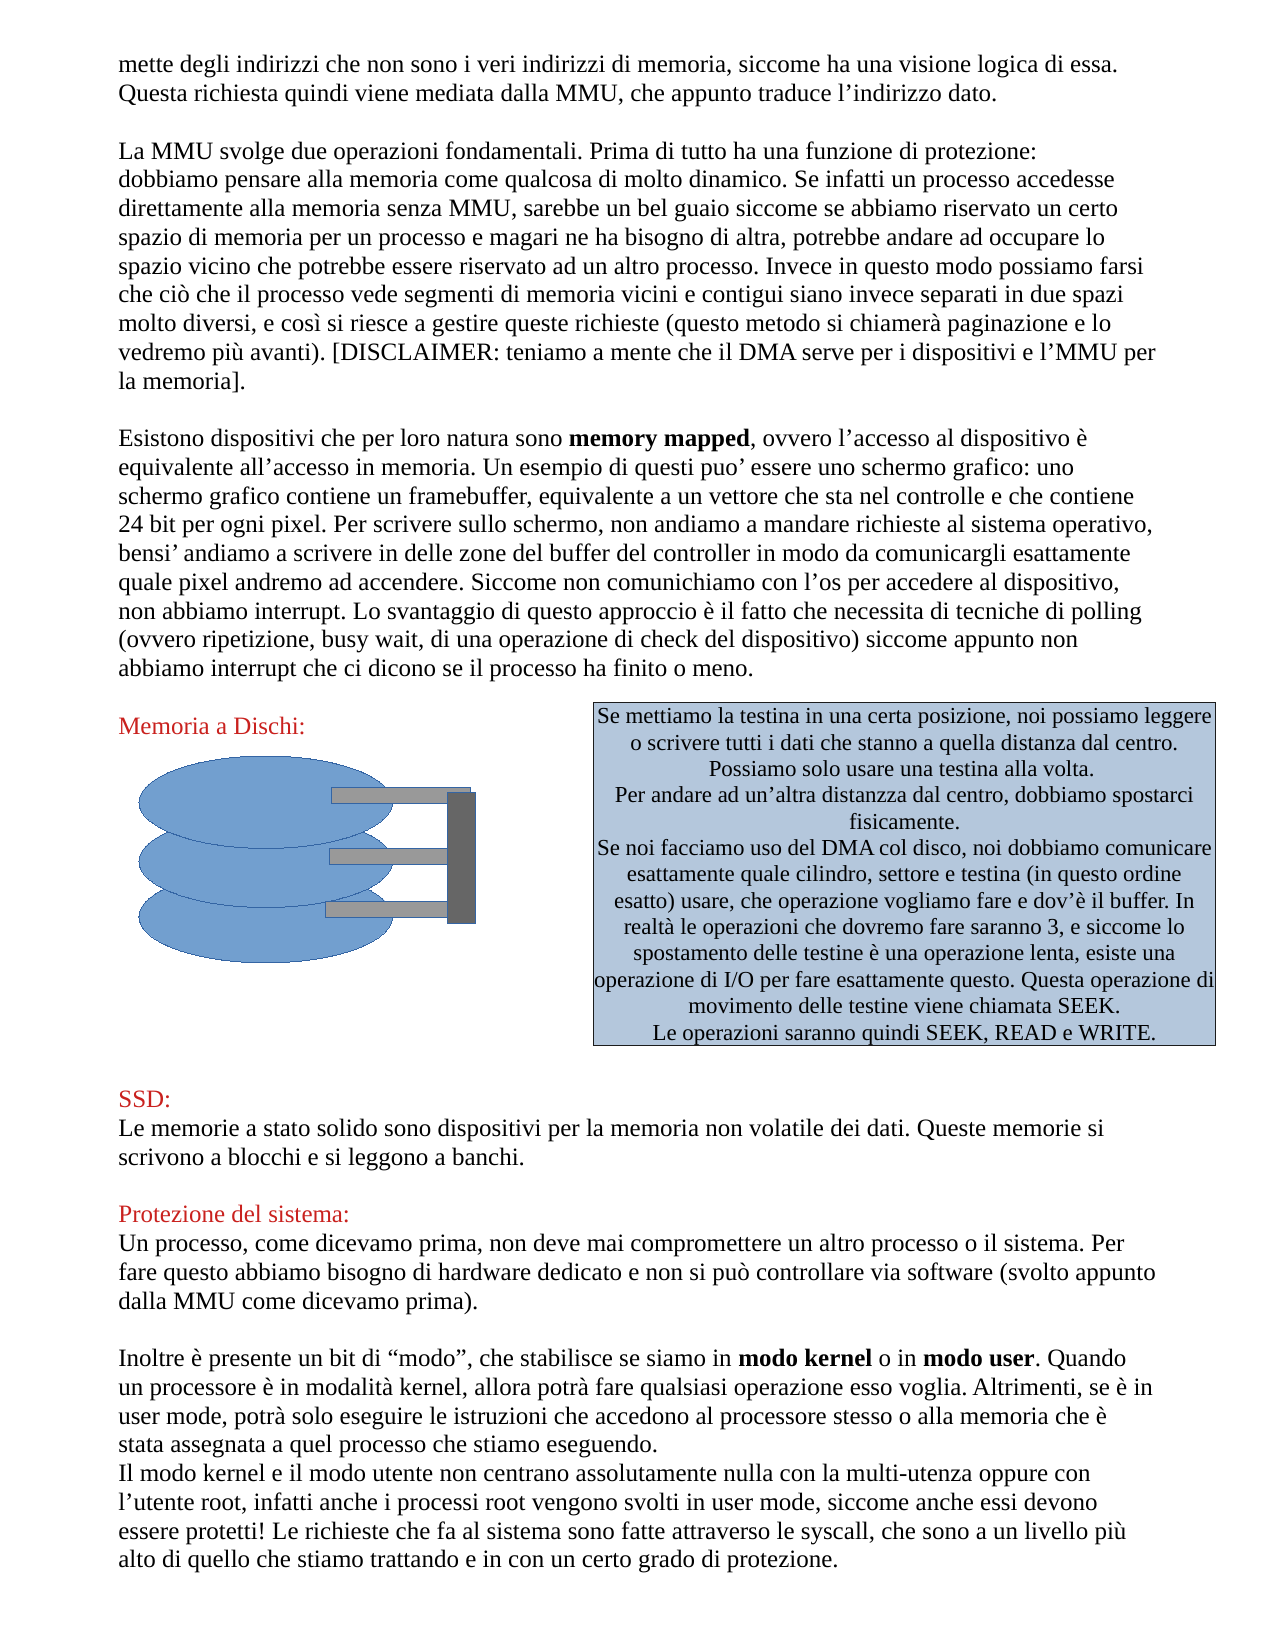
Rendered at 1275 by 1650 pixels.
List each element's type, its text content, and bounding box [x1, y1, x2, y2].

text Inoltre è presente un bit di “modo”, che stabilisce se siamo in modo kernel o in modo user. Quando un processore è in modalità kernel, allora potrà fare qualsiasi operazione esso voglia. Altrimenti, se è in user mode, potrà solo eseguire le istruzioni che accedono al processore stesso o alla memoria che è stata assegnata a quel processo che stiamo eseguendo. [118, 1343, 1157, 1458]
text Il modo kernel e il modo utente non centrano assolutamente nulla con la multi-utenza oppure con l’utente root, infatti anche i processi root vengono svolti in user mode, siccome anche essi devono essere protetti! Le richieste che fa al sistema sono fatte attraverso le syscall, che sono a un livello più alto di quello che stiamo trattando e in con un certo grado di protezione. [118, 1458, 1157, 1573]
text Le memorie a stato solido sono dispositivi per la memoria non volatile dei dati. Queste memorie si scrivono a blocchi e si leggono a banchi. [118, 1113, 1157, 1171]
text SSD: [118, 1084, 1157, 1113]
text Memoria a Dischi: [118, 711, 593, 739]
text dobbiamo pensare alla memoria come qualcosa di molto dinamico. Se infatti un processo accedesse direttamente alla memoria senza MMU, sarebbe un bel guaio siccome se abbiamo riservato un certo spazio di memoria per un processo e magari ne ha bisogno di altra, potrebbe andare ad occupare lo spazio vicino che potrebbe essere riservato ad un altro processo. Invece in questo modo possiamo farsi che ciò che il processo vede segmenti di memoria vicini e contigui siano invece separati in due spazi molto diversi, e così si riesce a gestire queste richieste (questo metodo si chiamerà paginazione e lo vedremo più avanti). [DISCLAIMER: teniamo a mente che il DMA serve per i dispositivi e l’MMU per la memoria]. [118, 164, 1157, 394]
text Un processo, come dicevamo prima, non deve mai compromettere un altro processo o il sistema. Per fare questo abbiamo bisogno di hardware dedicato e non si può controllare via software (svolto appunto dalla MMU come dicevamo prima). [118, 1228, 1157, 1314]
text Esistono dispositivi che per loro natura sono memory mapped, ovvero l’accesso al dispositivo è equivalente all’accesso in memoria. Un esempio di questi puo’ essere uno schermo grafico: uno schermo grafico contiene un framebuffer, equivalente a un vettore che sta nel controlle e che contiene 24 bit per ogni pixel. Per scrivere sullo schermo, non andiamo a mandare richieste al sistema operativo, bensi’ andiamo a scrivere in delle zone del buffer del controller in modo da comunicargli esattamente quale pixel andremo ad accendere. Siccome non comunichiamo con l’os per accedere al dispositivo, non abbiamo interrupt. Lo svantaggio di questo approccio è il fatto che necessita di tecniche di polling (ovvero ripetizione, busy wait, di una operazione di check del dispositivo) siccome appunto non abbiamo interrupt che ci dicono se il processo ha finito o meno. [118, 423, 1157, 682]
text Protezione del sistema: [118, 1199, 1157, 1228]
text La MMU svolge due operazioni fondamentali. Prima di tutto ha una funzione di protezione: [118, 136, 1157, 164]
text mette degli indirizzi che non sono i veri indirizzi di memoria, siccome ha una visione logica di essa. Questa richiesta quindi viene mediata dalla MMU, che appunto traduce l’indirizzo dato. [118, 49, 1157, 107]
